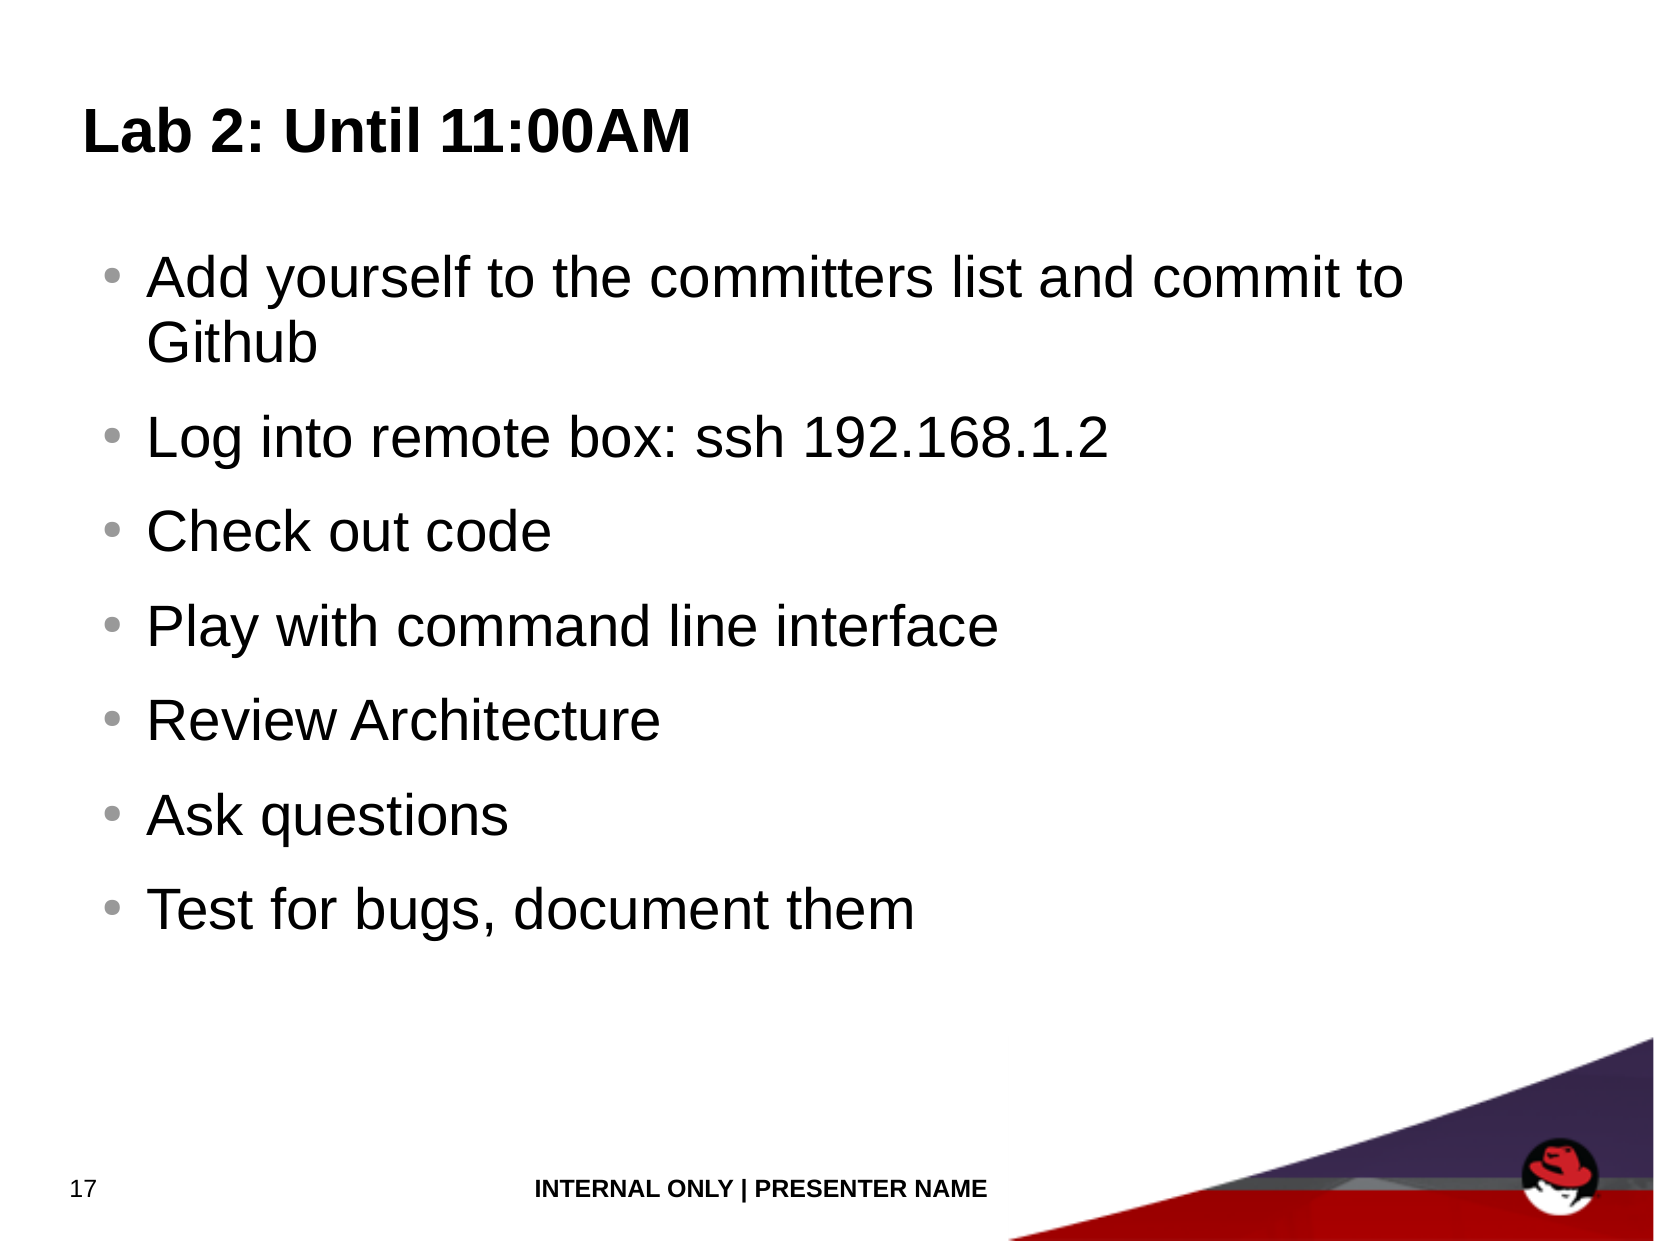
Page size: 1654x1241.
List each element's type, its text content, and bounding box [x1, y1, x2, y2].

picture [1007, 1036, 1654, 1241]
list Add yourself to the committers list and commit to Github Log into remote box: ssh 192.168.1.2 Check out code Play with command line interface Review Architecture Ask questions Test for bugs, document them [86, 244, 1576, 1039]
title Lab 2: Until 11:00AM [82, 37, 1571, 226]
